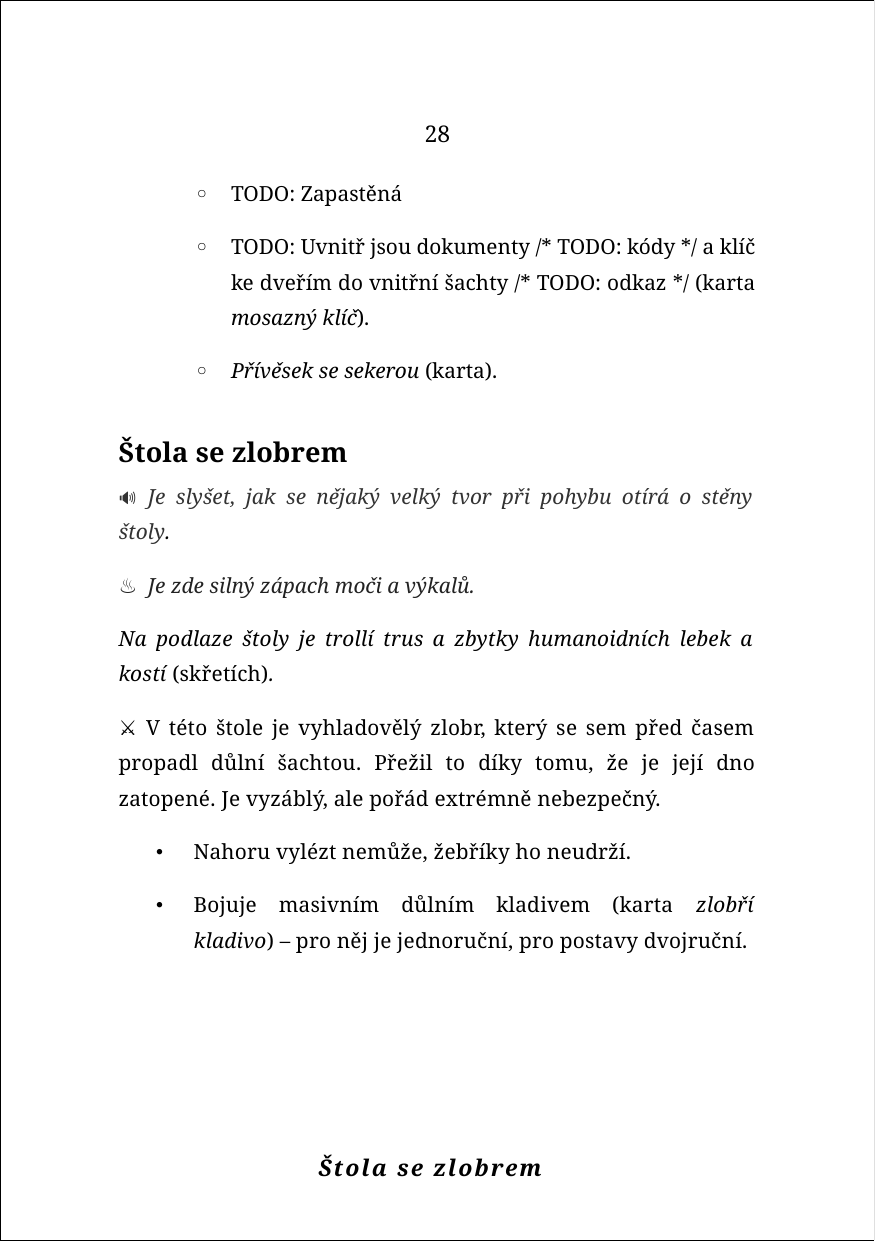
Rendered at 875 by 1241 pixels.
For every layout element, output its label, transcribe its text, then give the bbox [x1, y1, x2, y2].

list Přívěsek se sekerou (karta). [193, 356, 756, 385]
text 🔊 Je slyšet, jak se nějaký velký tvor při pohybu otírá o stěny štoly. [118, 482, 756, 546]
list TODO: Uvnitř jsou dokumenty /* TODO: kódy */ a klíč ke dveřím do vnitřní šachty /* TODO: odkaz */ (karta mosazný klíč). [193, 232, 756, 332]
text ⚔ V této štole je vyhladovělý zlobr, který se sem před časem propadl důlní šachtou. Přežil to díky tomu, že je její dno zatopené. Je vyzáblý, ale pořád extrémně nebezpečný. [118, 713, 756, 812]
subtitle Štola se zlobrem [118, 433, 756, 470]
list Bojuje masivním důlním kladivem (karta zlobří kladivo) – pro něj je jednoruční, pro postavy dvojruční. [156, 890, 756, 954]
list Nahoru vylézt nemůže, žebříky ho neudrží. [156, 837, 756, 865]
text Na podlaze štoly je trollí trus a zbytky humanoidních lebek a kostí (skřetích). [118, 624, 756, 688]
text ♨ Je zde silný zápach moči a výkalů. [118, 571, 756, 599]
list TODO: Zapastěná [193, 179, 756, 207]
